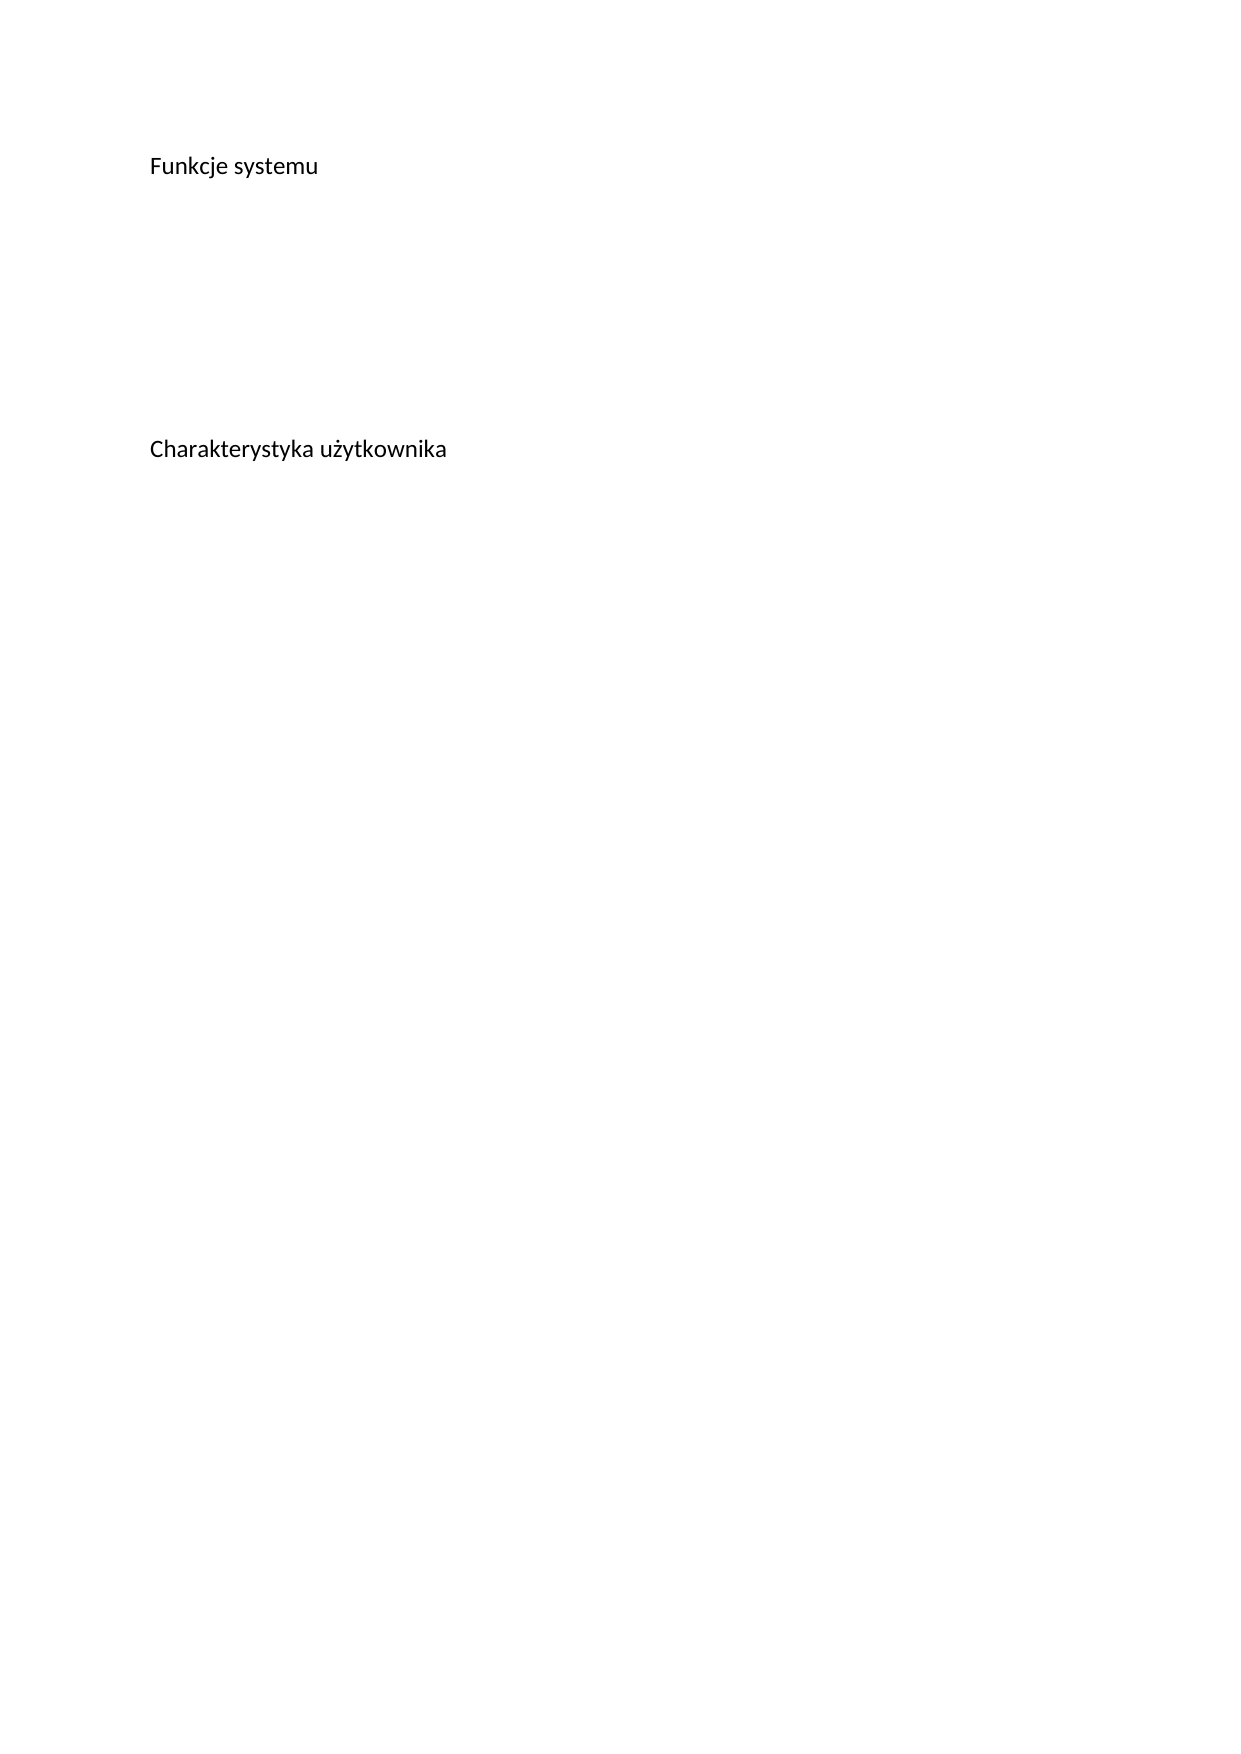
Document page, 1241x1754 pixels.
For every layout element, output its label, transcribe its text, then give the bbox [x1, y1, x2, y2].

text Charakterystyka użytkownika [150, 433, 1090, 464]
text Funkcje systemu [150, 150, 1090, 181]
